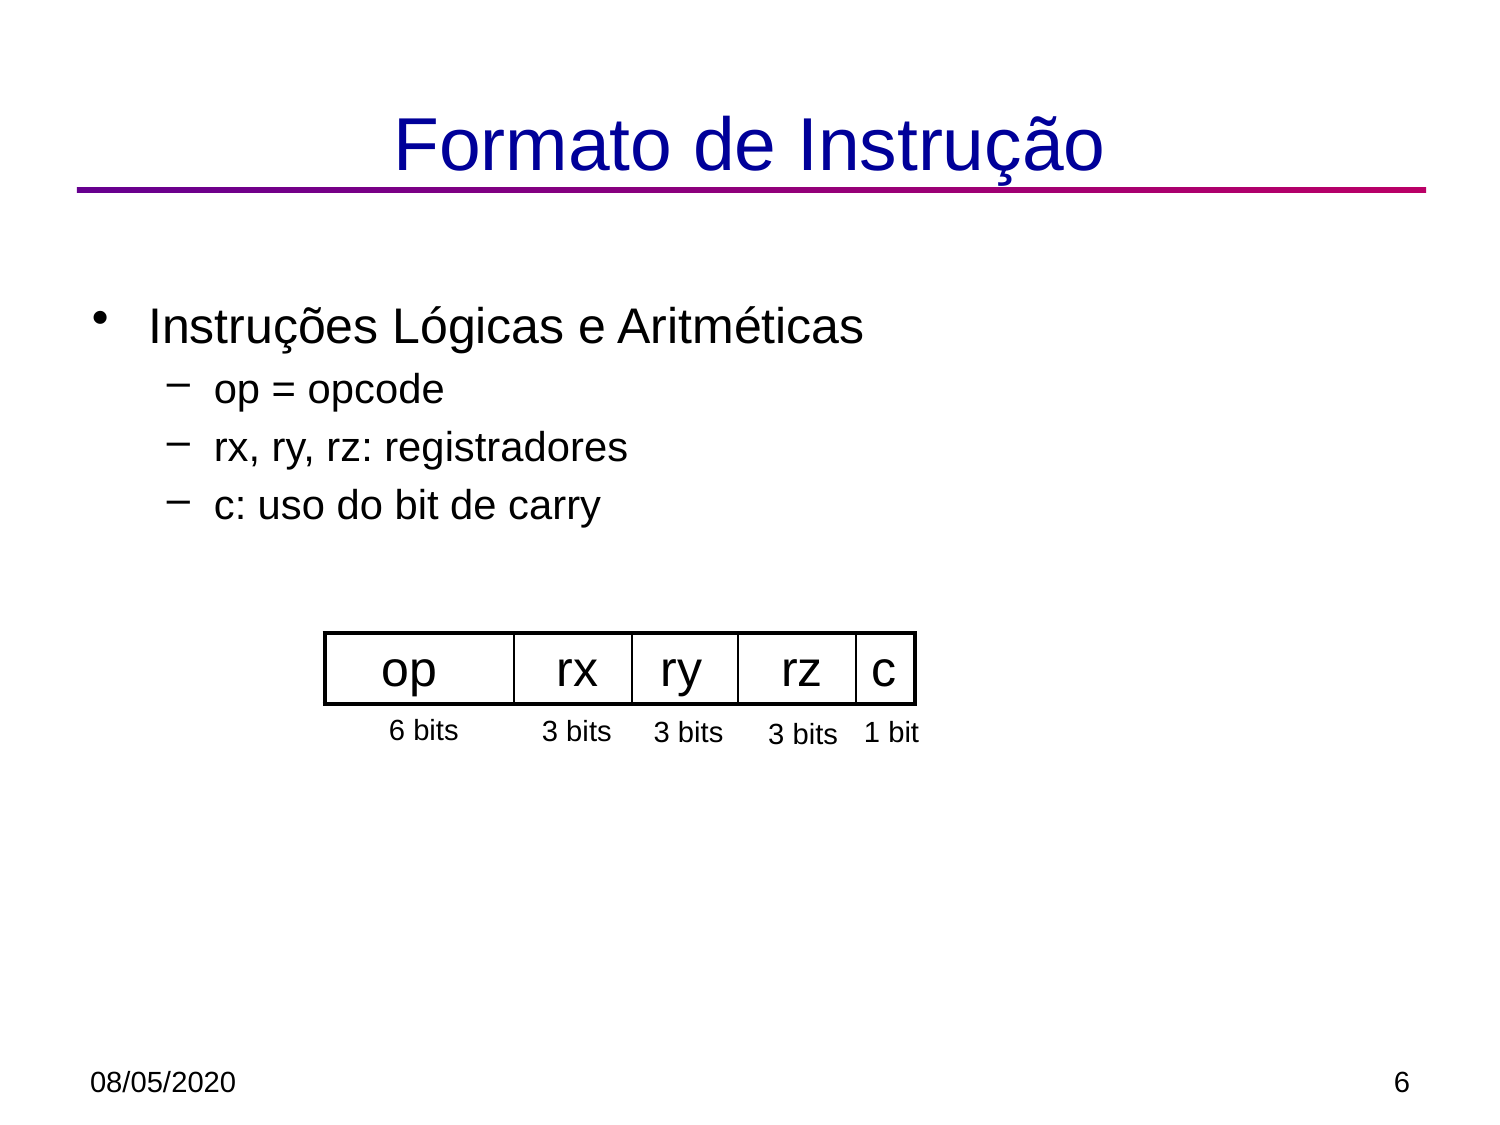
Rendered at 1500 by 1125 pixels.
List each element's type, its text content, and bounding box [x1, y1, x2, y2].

table_header rx [515, 635, 631, 702]
text_box 3 bits [638, 706, 739, 756]
text_box 3 bits [753, 708, 854, 759]
title Formato de Instrução [76, 74, 1424, 193]
table_header c [857, 635, 913, 702]
table_header rz [739, 635, 855, 702]
text_box 3 bits [527, 704, 627, 755]
text_box 6 bits [374, 704, 474, 754]
list Instruções Lógicas e Aritméticas op = opcode rx, ry, rz: registradores c: uso do bit de carry [76, 215, 1424, 1019]
table_header ry [633, 635, 737, 702]
table_header op [327, 635, 513, 702]
slide_number [1074, 1055, 1425, 1125]
slide_number 08/05/2020 [75, 1055, 425, 1125]
text_box 1 bit [849, 706, 935, 756]
